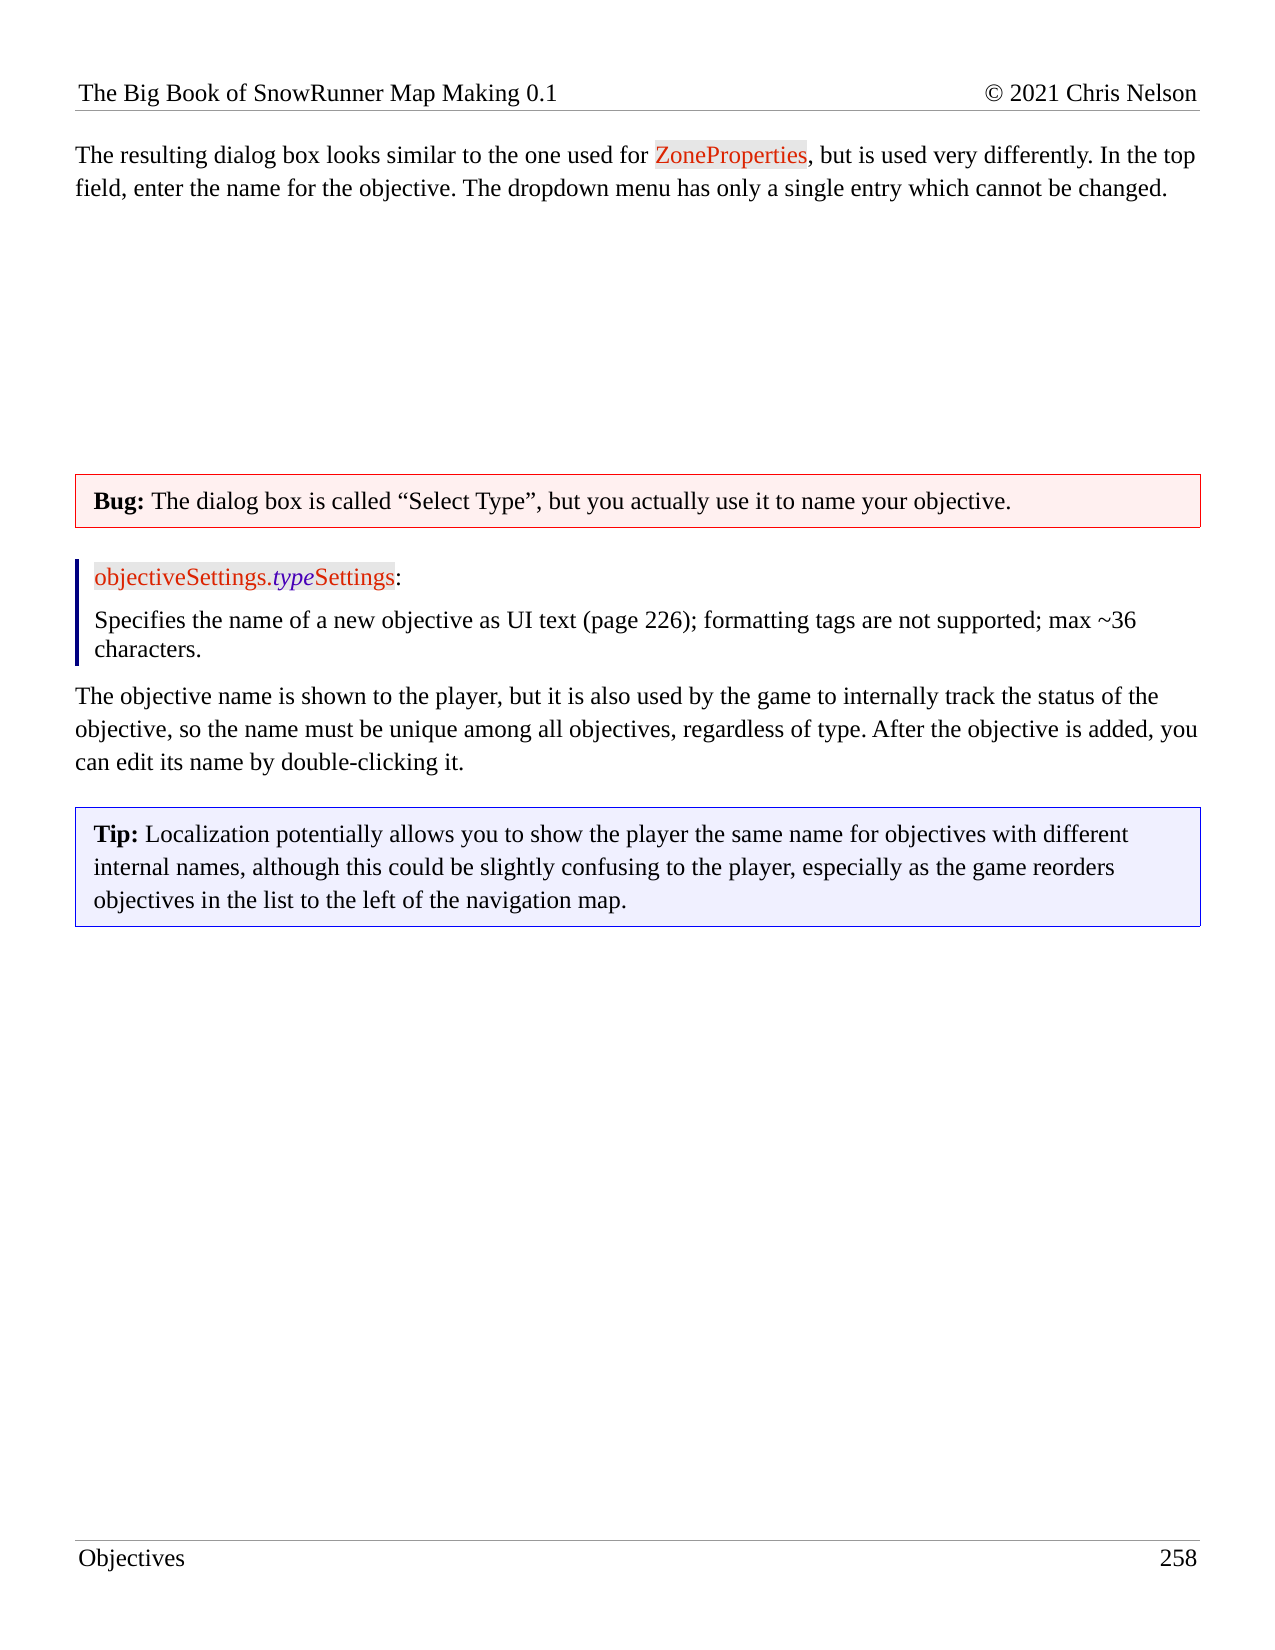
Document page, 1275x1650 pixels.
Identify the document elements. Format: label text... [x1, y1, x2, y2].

text objectiveSettings.typeSettings: ➕ [75, 558, 1200, 590]
text The objective name is shown to the player, but it is also used by the game to internally track the status of the objective, so the name must be unique among all objectives, regardless of type. After the objective is added, you can edit its name by double-clicking it. [75, 681, 1200, 776]
text Specifies the name of a new objective as UI text (page 226); formatting tags are not supported; max ~36 characters. [79, 602, 1200, 666]
list Localization potentially allows you to show the player the same name for objectives with different internal names, although this could be slightly confusing to the player, especially as the game reorders objectives in the list to the left of the navigation map. [76, 808, 1200, 926]
text The resulting dialog box looks similar to the one used for ZoneProperties, but is used very differently. In the top field, enter the name for the objective. The dropdown menu has only a single entry which cannot be changed. [75, 140, 1200, 202]
list The dialog box is called “Select Type”, but you actually use it to name your objective. [76, 475, 1200, 527]
